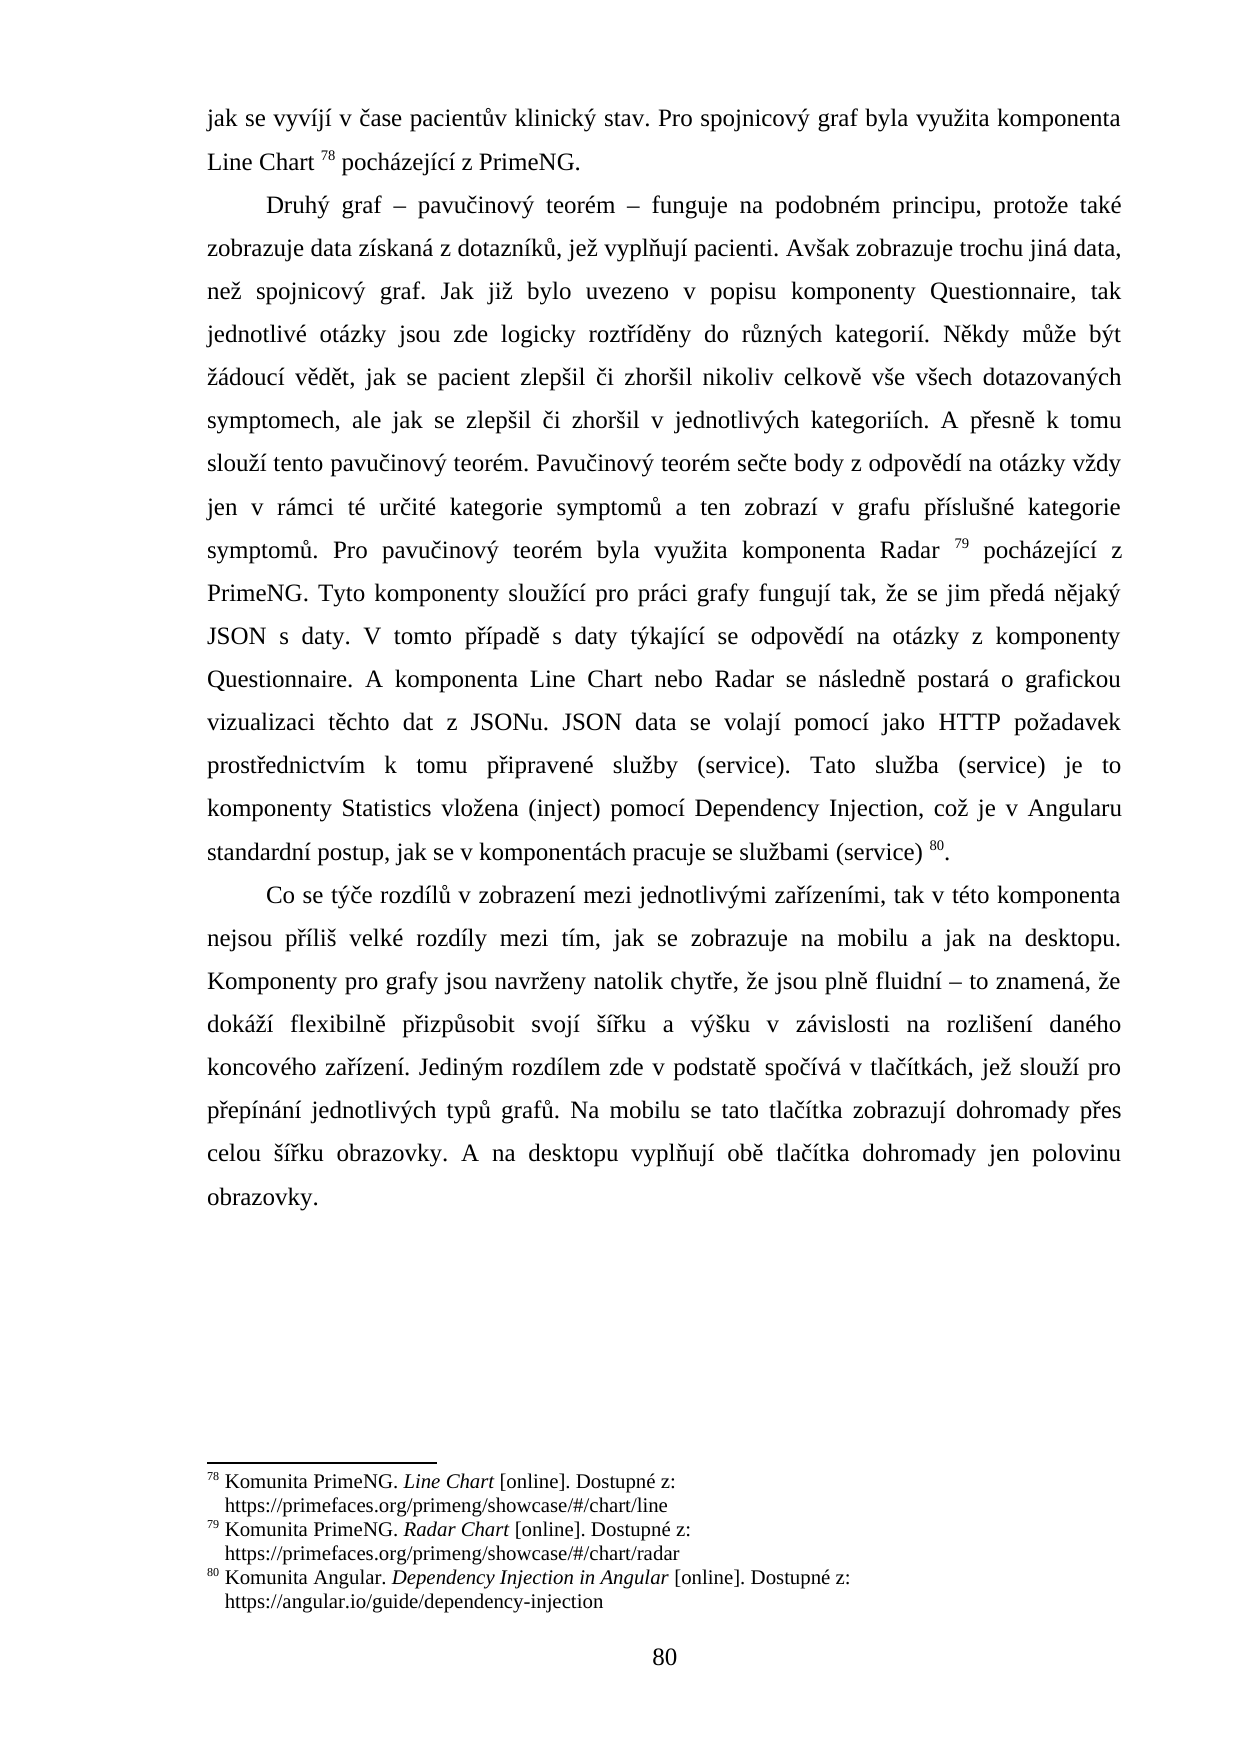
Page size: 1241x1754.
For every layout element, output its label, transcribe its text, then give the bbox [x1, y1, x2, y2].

text jak se vyvíjí v čase pacientův klinický stav. Pro spojnicový graf byla využita komponenta Line Chart pocházející z PrimeNG. [207, 103, 1122, 175]
list Komunita PrimeNG. Line Chart [online]. Dostupné z: https://primefaces.org/primeng/showcase/#/chart/line [207, 1469, 1122, 1517]
text Co se týče rozdílů v zobrazení mezi jednotlivými zařízeními, tak v této komponenta nejsou příliš velké rozdíly mezi tím, jak se zobrazuje na mobilu a jak na desktopu. Komponenty pro grafy jsou navrženy natolik chytře, že jsou plně fluidní – to znamená, že dokáží flexibilně přizpůsobit svojí šířku a výšku v závislosti na rozlišení daného koncového zařízení. Jediným rozdílem zde v podstatě spočívá v tlačítkách, jež slouží pro přepínání jednotlivých typů grafů. Na mobilu se tato tlačítka zobrazují dohromady přes celou šířku obrazovky. A na desktopu vyplňují obě tlačítka dohromady jen polovinu obrazovky. [207, 880, 1122, 1210]
list Komunita Angular. Dependency Injection in Angular [online]. Dostupné z: https://angular.io/guide/dependency-injection [207, 1565, 1122, 1613]
text Druhý graf – pavučinový teorém – funguje na podobném principu, protože také zobrazuje data získaná z dotazníků, jež vyplňují pacienti. Avšak zobrazuje trochu jiná data, než spojnicový graf. Jak již bylo uvezeno v popisu komponenty Questionnaire, tak jednotlivé otázky jsou zde logicky roztříděny do různých kategorií. Někdy může být žádoucí vědět, jak se pacient zlepšil či zhoršil nikoliv celkově vše všech dotazovaných symptomech, ale jak se zlepšil či zhoršil v jednotlivých kategoriích. A přesně k tomu slouží tento pavučinový teorém. Pavučinový teorém sečte body z odpovědí na otázky vždy jen v rámci té určité kategorie symptomů a ten zobrazí v grafu příslušné kategorie symptomů. Pro pavučinový teorém byla využita komponenta Radar pocházející z PrimeNG. Tyto komponenty sloužící pro práci grafy fungují tak, že se jim předá nějaký JSON s daty. V tomto případě s daty týkající se odpovědí na otázky z komponenty Questionnaire. A komponenta Line Chart nebo Radar se následně postará o grafickou vizualizaci těchto dat z JSONu. JSON data se volají pomocí jako HTTP požadavek prostřednictvím k tomu připravené služby (service). Tato služba (service) je to komponenty Statistics vložena (inject) pomocí Dependency Injection, což je v Angularu standardní postup, jak se v komponentách pracuje se službami (service) . [207, 190, 1122, 865]
list Komunita PrimeNG. Radar Chart [online]. Dostupné z: https://primefaces.org/primeng/showcase/#/chart/radar [207, 1517, 1122, 1565]
